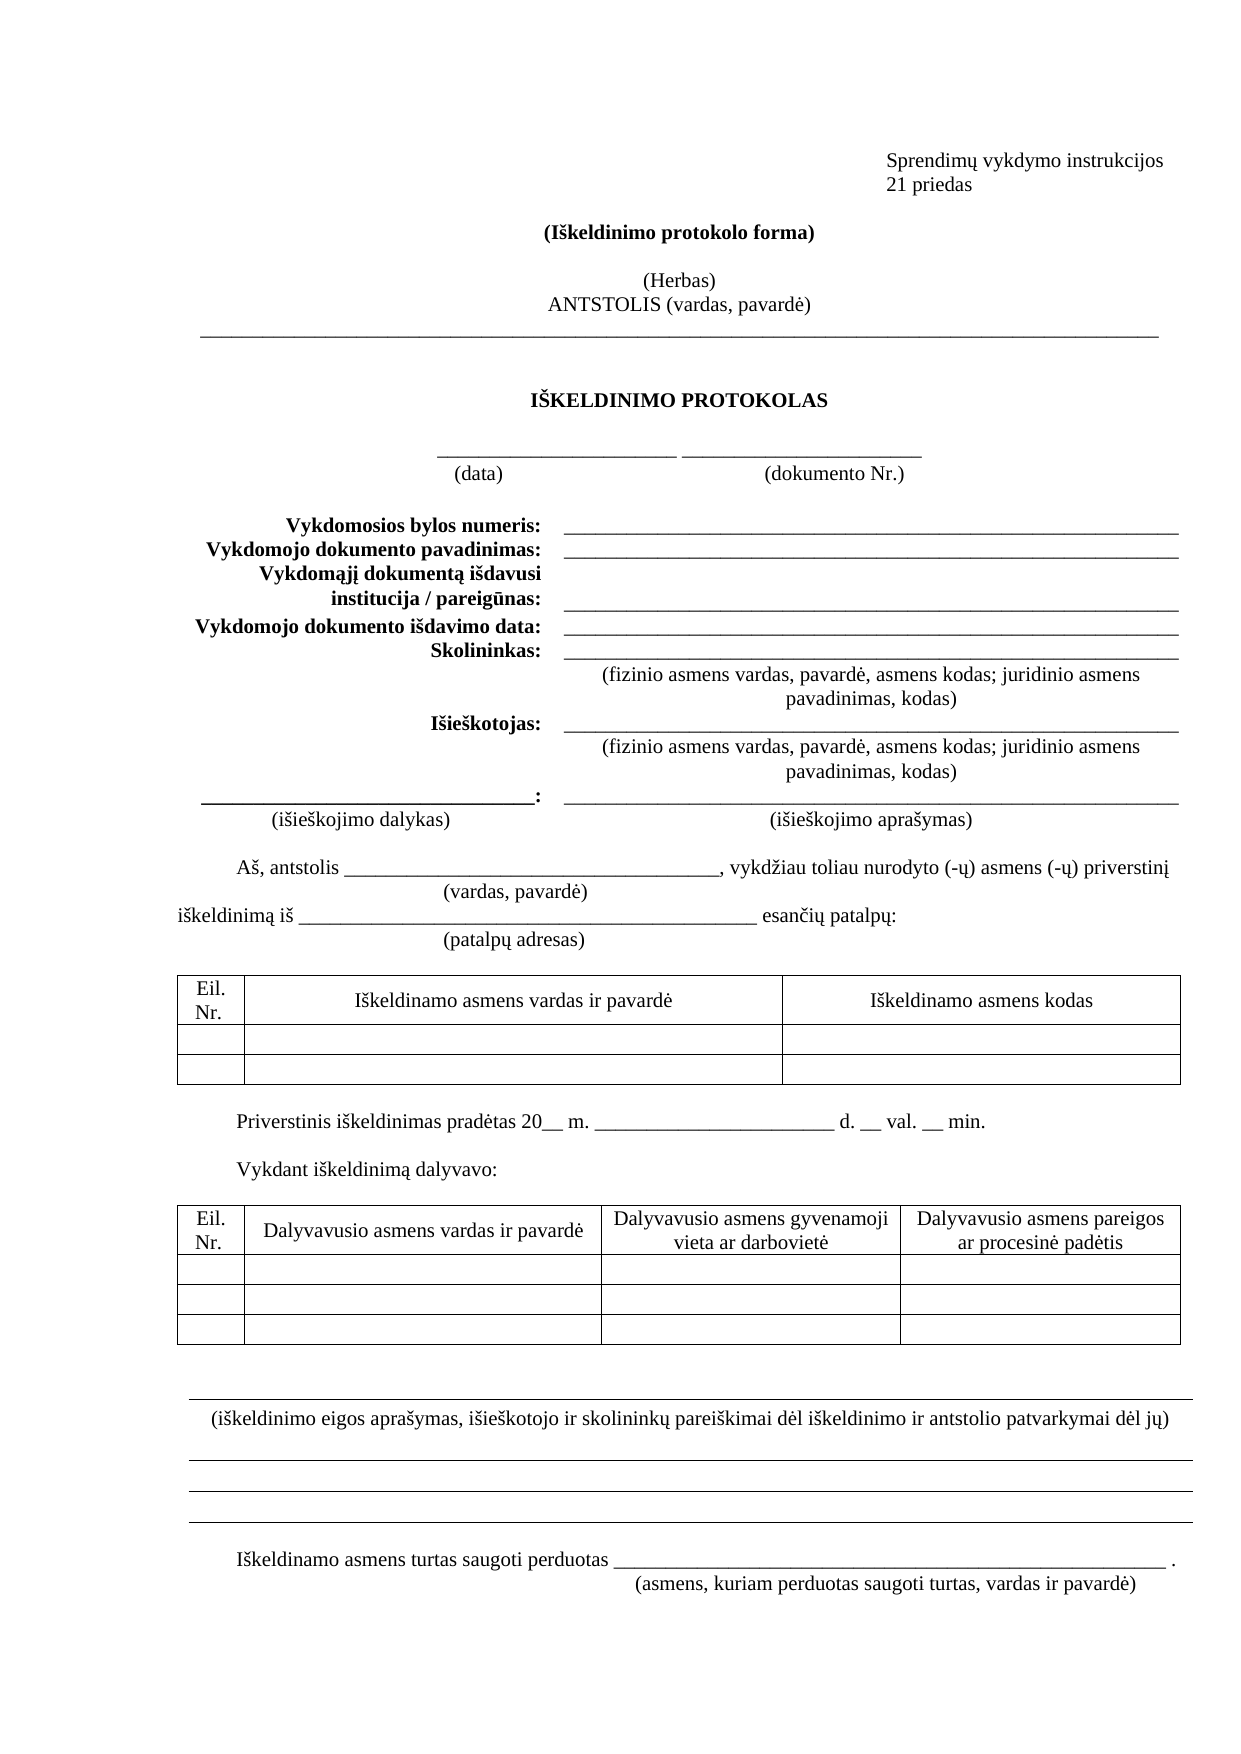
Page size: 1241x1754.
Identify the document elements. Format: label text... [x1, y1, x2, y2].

table_cell [783, 1025, 1180, 1054]
text Priverstinis iškeldinimas pradėtas 20__ m. _______________________ d. __ val. __ min. [177, 1109, 1181, 1133]
table_header Dalyvavusio asmens gyvenamoji vieta ar darbovietė [602, 1206, 900, 1254]
table_cell ___________________________________________________________ (fizinio asmens vardas, pavardė, asmens kodas; juridinio asmens pavadinimas, kodas) [553, 638, 1190, 710]
table_cell ___________________________________________________________ (išieškojimo aprašymas) [553, 783, 1190, 831]
text Aš, antstolis ____________________________________, vykdžiau toliau nurodyto (-ų) asmens (-ų) priverstinį [177, 855, 1181, 879]
text iškeldinimo protokolas [177, 388, 1181, 412]
table_cell (iškeldinimo eigos aprašymas, išieškotojo ir skolininkų pareiškimai dėl iškeldinimo ir antstolio patvarkymai dėl jų) [189, 1400, 1192, 1430]
table_cell [901, 1255, 1180, 1284]
text (Herbas) [177, 268, 1181, 292]
table_cell [189, 1492, 1192, 1522]
table_header Iškeldinamo asmens kodas [783, 976, 1180, 1024]
table_cell Vykdomojo dokumento pavadinimas: [169, 537, 553, 561]
table_cell [189, 1461, 1192, 1491]
table_cell [245, 1285, 601, 1314]
text (data) (dokumento Nr.) [177, 460, 1181, 484]
table_cell [901, 1285, 1180, 1314]
table_header ___________________________________________________________ [553, 513, 1190, 537]
table_header Dalyvavusio asmens vardas ir pavardė [245, 1206, 601, 1254]
table_cell Išieškotojas: [169, 710, 553, 783]
table_cell [245, 1025, 782, 1054]
table_cell ___________________________________________________________ (fizinio asmens vardas, pavardė, asmens kodas; juridinio asmens pavadinimas, kodas) [553, 710, 1190, 783]
table_header Dalyvavusio asmens pareigos ar procesinė padėtis [901, 1206, 1180, 1254]
text 21 priedas [177, 172, 1181, 196]
text (Iškeldinimo protokolo forma) [177, 220, 1181, 244]
table_header Eil. Nr. [178, 976, 244, 1024]
text ____________________________________________________________________________________________ [177, 316, 1181, 340]
text iškeldinimą iš ____________________________________________ esančių patalpų: [177, 903, 1181, 927]
text (asmens, kuriam perduotas saugoti turtas, vardas ir pavardė) [177, 1571, 1181, 1595]
text Vykdant iškeldinimą dalyvavo: [177, 1157, 1181, 1181]
table_header [189, 1369, 1192, 1399]
table_cell [783, 1055, 1180, 1084]
table_header Vykdomosios bylos numeris: [169, 513, 553, 537]
text Iškeldinamo asmens turtas saugoti perduotas _____________________________________________________ . [177, 1547, 1181, 1571]
text (vardas, pavardė) [177, 879, 1181, 903]
table_cell [602, 1255, 900, 1284]
table_cell Vykdomąjį dokumentą išdavusi institucija / pareigūnas: [169, 561, 553, 614]
table_cell ___________________________________________________________ [553, 537, 1190, 561]
table_cell ________________________________: (išieškojimo dalykas) [169, 783, 553, 831]
table_cell [178, 1285, 244, 1314]
table_cell [178, 1315, 244, 1344]
table_cell [245, 1315, 601, 1344]
text Sprendimų vykdymo instrukcijos [177, 148, 1181, 172]
table_cell ___________________________________________________________ [553, 561, 1190, 614]
table_cell [245, 1055, 782, 1084]
table_cell [245, 1255, 601, 1284]
table_cell [178, 1255, 244, 1284]
text (patalpų adresas) [177, 927, 1181, 951]
table_cell Skolininkas: [169, 638, 553, 710]
table_header Iškeldinamo asmens vardas ir pavardė [245, 976, 782, 1024]
table_cell [189, 1430, 1192, 1460]
table_cell [602, 1285, 900, 1314]
text _______________________ _______________________ [177, 436, 1181, 460]
table_cell Vykdomojo dokumento išdavimo data: [169, 614, 553, 638]
table_cell [178, 1055, 244, 1084]
table_cell [602, 1315, 900, 1344]
text ANTSTOLIS (vardas, pavardė) [177, 292, 1181, 316]
table_header Eil. Nr. [178, 1206, 244, 1254]
table_cell ___________________________________________________________ [553, 614, 1190, 638]
table_cell [178, 1025, 244, 1054]
table_cell [901, 1315, 1180, 1344]
